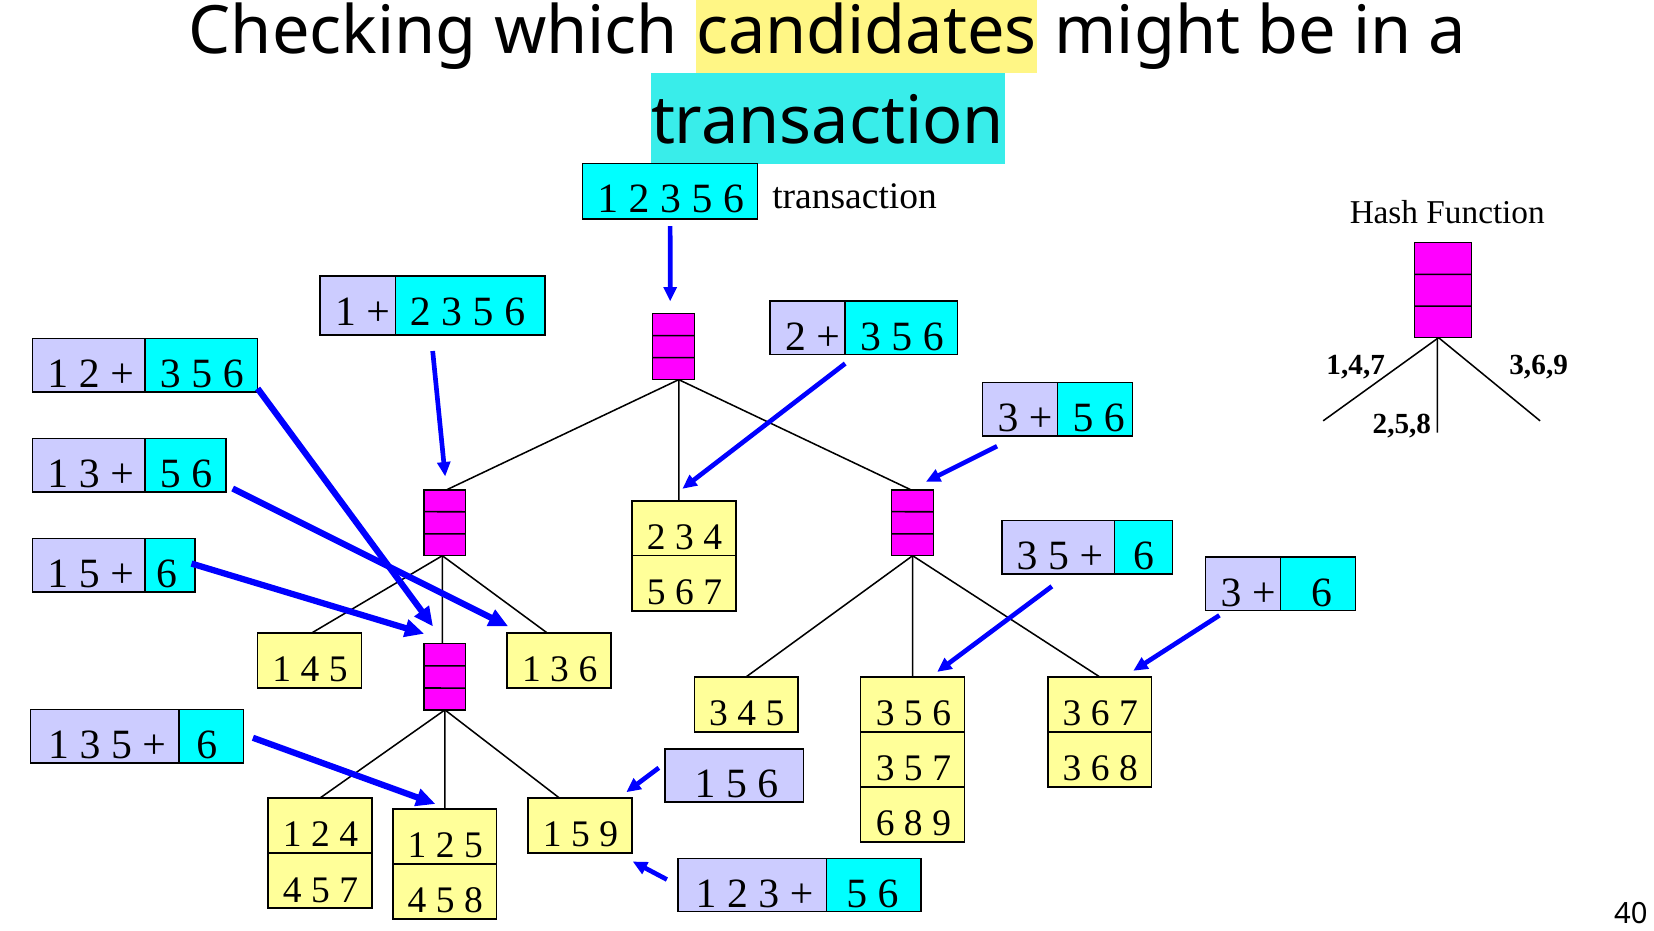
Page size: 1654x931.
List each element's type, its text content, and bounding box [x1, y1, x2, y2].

text_box [257, 632, 362, 636]
text_box [652, 337, 695, 356]
text_box [1047, 676, 1152, 680]
text_box [631, 500, 736, 611]
text_box 1 4 5 [257, 636, 363, 697]
text_box [424, 667, 466, 687]
text_box 6 [1296, 557, 1348, 623]
text_box 3 5 + [1001, 520, 1118, 586]
text_box 1 3 5 + [33, 709, 181, 775]
text_box 1 5 + [32, 538, 149, 604]
text_box [424, 689, 466, 710]
text_box [652, 313, 695, 334]
text_box 1,4,7 [1311, 337, 1401, 388]
text_box 3 6 8 [1047, 735, 1153, 796]
text_box 1 5 6 [679, 748, 794, 814]
text_box 1 3 6 [507, 636, 613, 697]
text_box [891, 489, 934, 511]
text_box 5 6 [831, 858, 914, 924]
text_box [891, 535, 934, 556]
text_box 5 6 [1068, 382, 1140, 448]
text_box [794, 748, 804, 803]
text_box 1 5 9 [528, 801, 634, 862]
text_box [268, 797, 372, 801]
text_box [424, 513, 466, 533]
text_box 6 [181, 709, 233, 775]
text_box [1291, 557, 1296, 611]
text_box 3,6,9 [1494, 337, 1584, 388]
text_box 3 6 7 [1047, 680, 1153, 735]
title Checking which candidates might be in a transaction [8, 16, 1648, 129]
text_box 1 2 4 [268, 801, 374, 857]
text_box [1414, 242, 1472, 273]
text_box [1047, 731, 1152, 735]
text_box 6 [1118, 520, 1169, 586]
text_box [1414, 307, 1472, 338]
text_box 5 6 7 [632, 559, 737, 620]
text_box 2 + [770, 301, 855, 366]
text_box [694, 676, 799, 680]
text_box 2 3 5 6 [395, 276, 541, 341]
text_box [233, 709, 244, 764]
text_box 3 5 6 [855, 301, 959, 366]
text_box [528, 797, 632, 801]
text_box [1169, 520, 1173, 575]
text_box [860, 676, 965, 843]
text_box transaction [757, 163, 953, 224]
text_box [1348, 557, 1356, 611]
text_box [424, 535, 466, 556]
text_box [268, 853, 372, 857]
text_box 5 6 [149, 438, 228, 504]
text_box [891, 513, 934, 533]
text_box [507, 632, 611, 636]
text_box [424, 489, 466, 511]
text_box 2,5,8 [1357, 397, 1447, 448]
text_box [665, 748, 679, 803]
text_box 3 5 6 [149, 338, 259, 404]
text_box 3 5 7 [861, 735, 967, 790]
text_box 1 2 5 [392, 812, 498, 867]
text_box [914, 858, 922, 912]
text_box 1 3 + [32, 438, 149, 504]
text_box [424, 643, 466, 665]
text_box Hash Function [1334, 183, 1561, 238]
text_box 4 5 7 [268, 857, 374, 918]
text_box 1,4,7 [1372, 367, 1401, 388]
text_box 3 5 6 [861, 680, 967, 735]
text_box 4 5 8 [392, 867, 498, 928]
text_box 2 3 4 [632, 504, 737, 559]
text_box 1 2 3 5 6 [582, 163, 759, 229]
text_box 3 4 5 [694, 680, 800, 741]
text_box 6 8 9 [861, 790, 967, 851]
text_box [652, 359, 695, 380]
text_box [541, 276, 546, 336]
text_box 3 + [982, 382, 1068, 448]
text_box 3 + [1205, 557, 1291, 623]
text_box [1414, 276, 1472, 305]
text_box 6 [149, 538, 193, 604]
text_box 1 + [320, 276, 395, 341]
text_box 1 2 3 + [680, 858, 829, 924]
text_box 1 2 + [32, 338, 149, 404]
